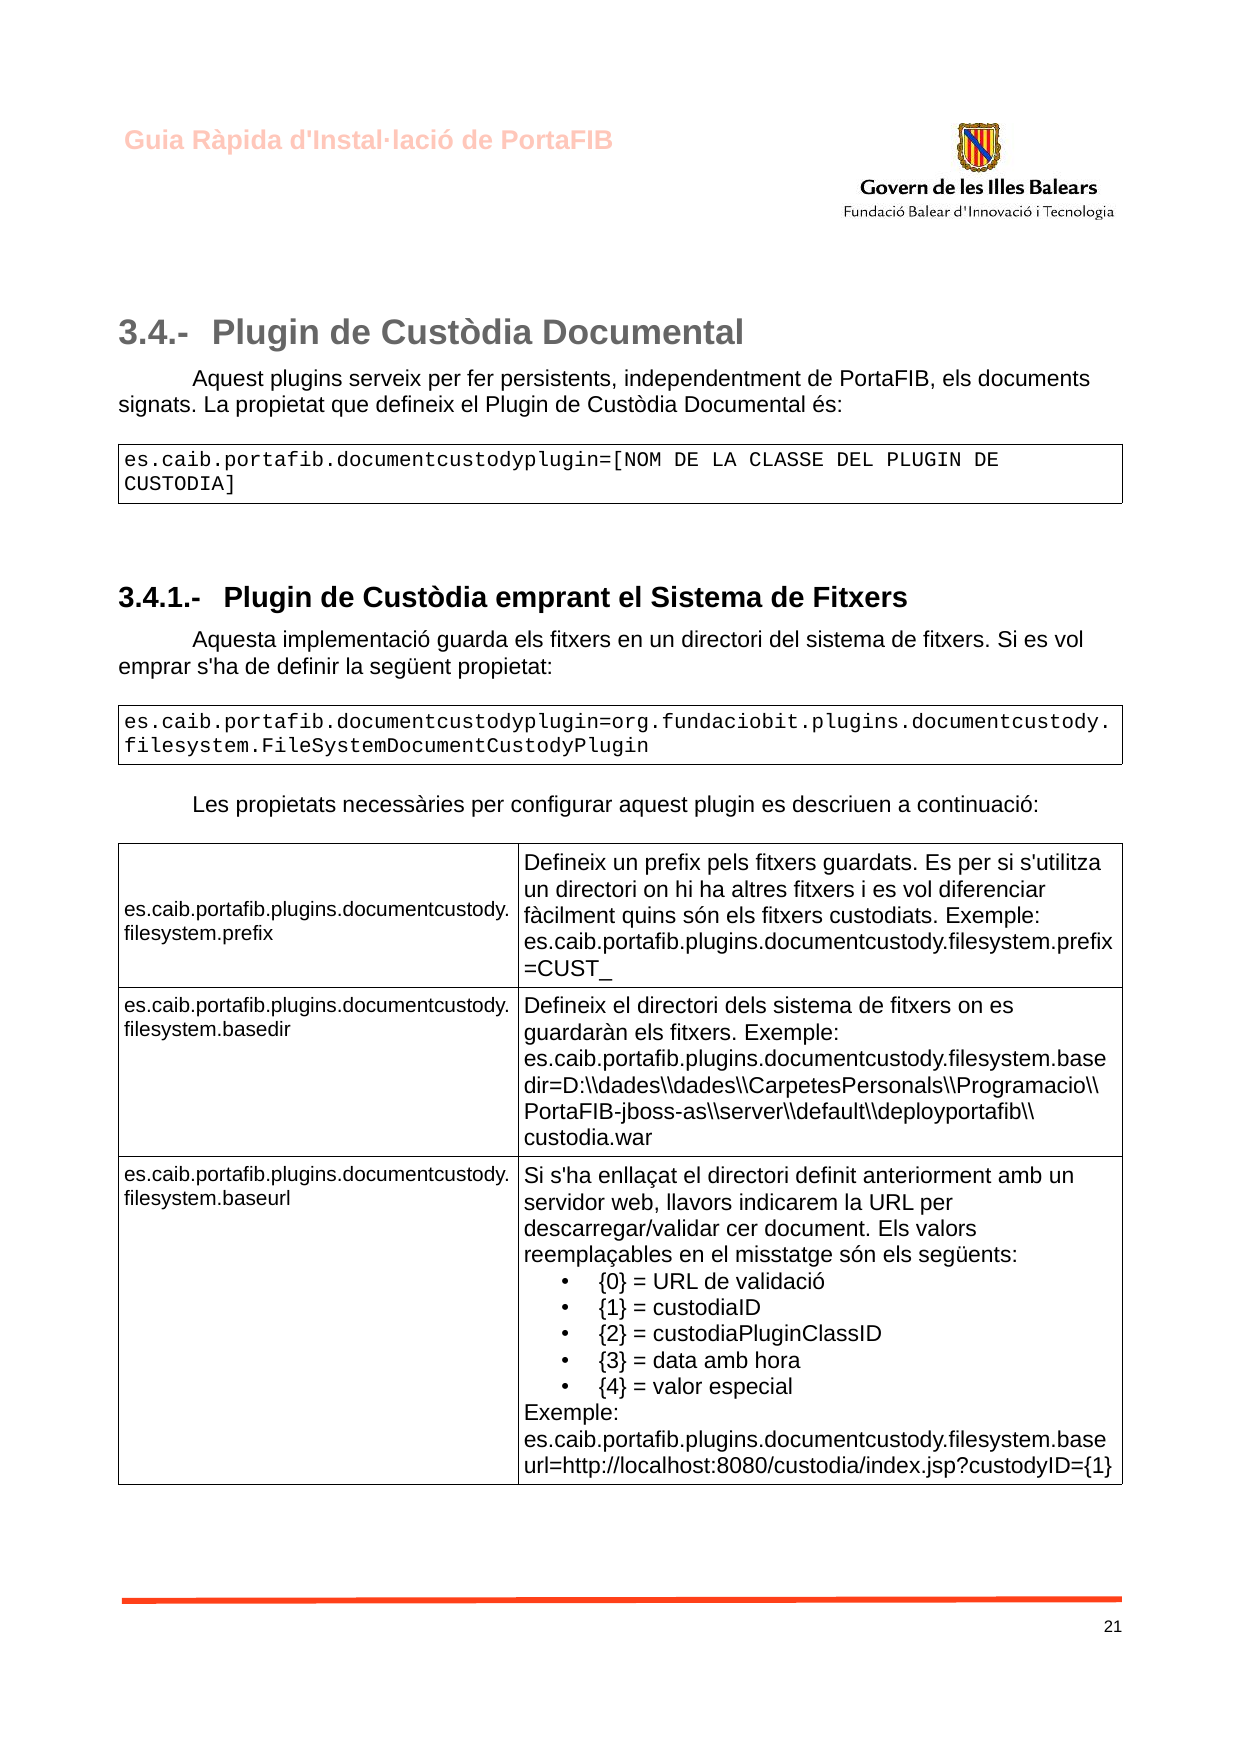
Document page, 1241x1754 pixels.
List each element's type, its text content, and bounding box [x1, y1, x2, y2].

table_header es.caib.portafib.documentcustodyplugin=[NOM DE LA CLASSE DEL PLUGIN DE CUSTODIA] [119, 445, 1122, 502]
table_cell es.caib.portafib.plugins.documentcustody.filesystem.baseurl [119, 1157, 518, 1484]
picture [840, 123, 1117, 220]
table_cell Defineix el directori dels sistema de fitxers on es guardaràn els fitxers. Exemple: es.caib.portafib.plugins.documentcustody.filesystem.basedir=D:\\dades\\dades\\CarpetesPersonals\\Programacio\\PortaFIB-jboss-as\\server\\default\\deployportafib\\custodia.war [519, 988, 1122, 1156]
subtitle Plugin de Custòdia Documental [118, 311, 1122, 352]
text Aquesta implementació guarda els fitxers en un directori del sistema de fitxers. Si es vol emprar s'ha de definir la següent propietat: [118, 626, 1122, 679]
subtitle Plugin de Custòdia emprant el Sistema de Fitxers [118, 580, 1122, 614]
text Les propietats necessàries per configurar aquest plugin es descriuen a continuació: [118, 791, 1122, 817]
table_cell es.caib.portafib.plugins.documentcustody.filesystem.basedir [119, 988, 518, 1156]
table_header es.caib.portafib.documentcustodyplugin=org.fundaciobit.plugins.documentcustody.filesystem.FileSystemDocumentCustodyPlugin [119, 706, 1122, 764]
table_header Defineix un prefix pels fitxers guardats. Es per si s'utilitza un directori on hi ha altres fitxers i es vol diferenciar fàcilment quins són els fitxers custodiats. Exemple: es.caib.portafib.plugins.documentcustody.filesystem.prefix=CUST_ [519, 844, 1122, 987]
table_cell Si s'ha enllaçat el directori definit anteriorment amb un servidor web, llavors indicarem la URL per descarregar/validar cer document. Els valors reemplaçables en el misstatge són els següents: {0} = URL de validació {1} = custodiaID {2} = custodiaPluginClassID {3} = data amb hora {4} = valor especial Exemple: es.caib.portafib.plugins.documentcustody.filesystem.baseurl=http://localhost:8080/custodia/index.jsp?custodyID={1} [519, 1157, 1122, 1484]
table_header es.caib.portafib.plugins.documentcustody.filesystem.prefix [119, 844, 518, 987]
text Aquest plugins serveix per fer persistents, independentment de PortaFIB, els documents signats. La propietat que defineix el Plugin de Custòdia Documental és: [118, 364, 1122, 417]
